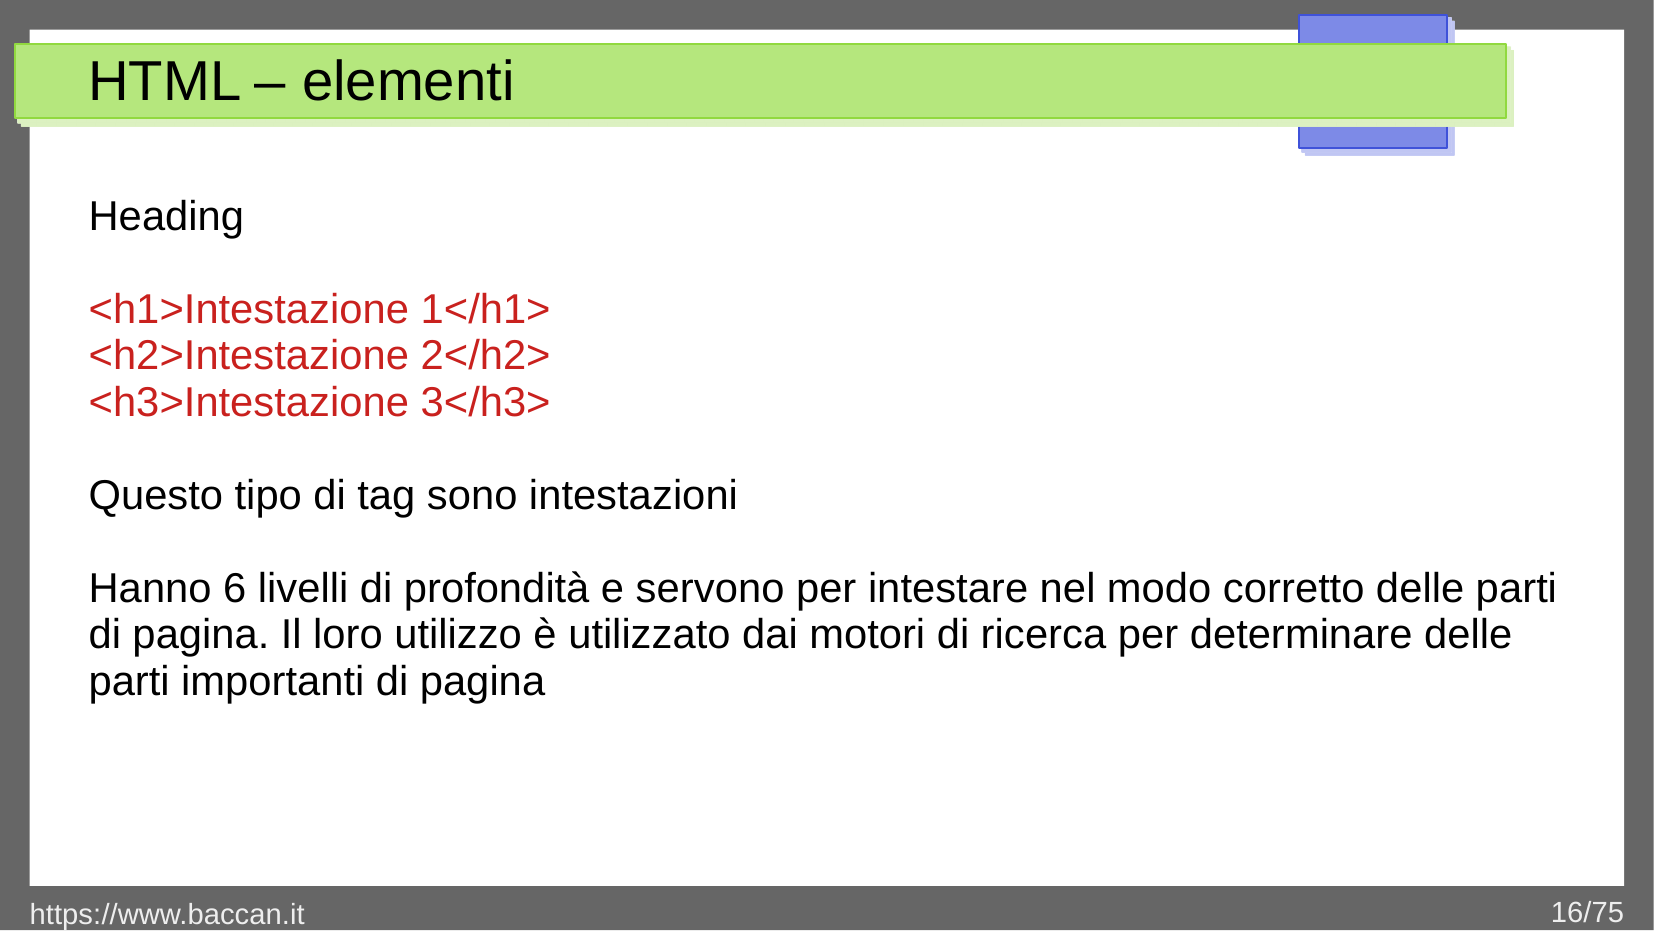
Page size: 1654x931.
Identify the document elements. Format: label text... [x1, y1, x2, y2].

title HTML – elementi [88, 44, 1506, 119]
text_box Heading <h1>Intestazione 1</h1> <h2>Intestazione 2</h2> <h3>Intestazione 3</h3> Questo tipo di tag sono intestazioni Hanno 6 livelli di profondità e servono per intestare nel modo corretto delle parti di pagina. Il loro utilizzo è utilizzato dai motori di ricerca per determinare delle parti importanti di pagina [88, 169, 1565, 821]
